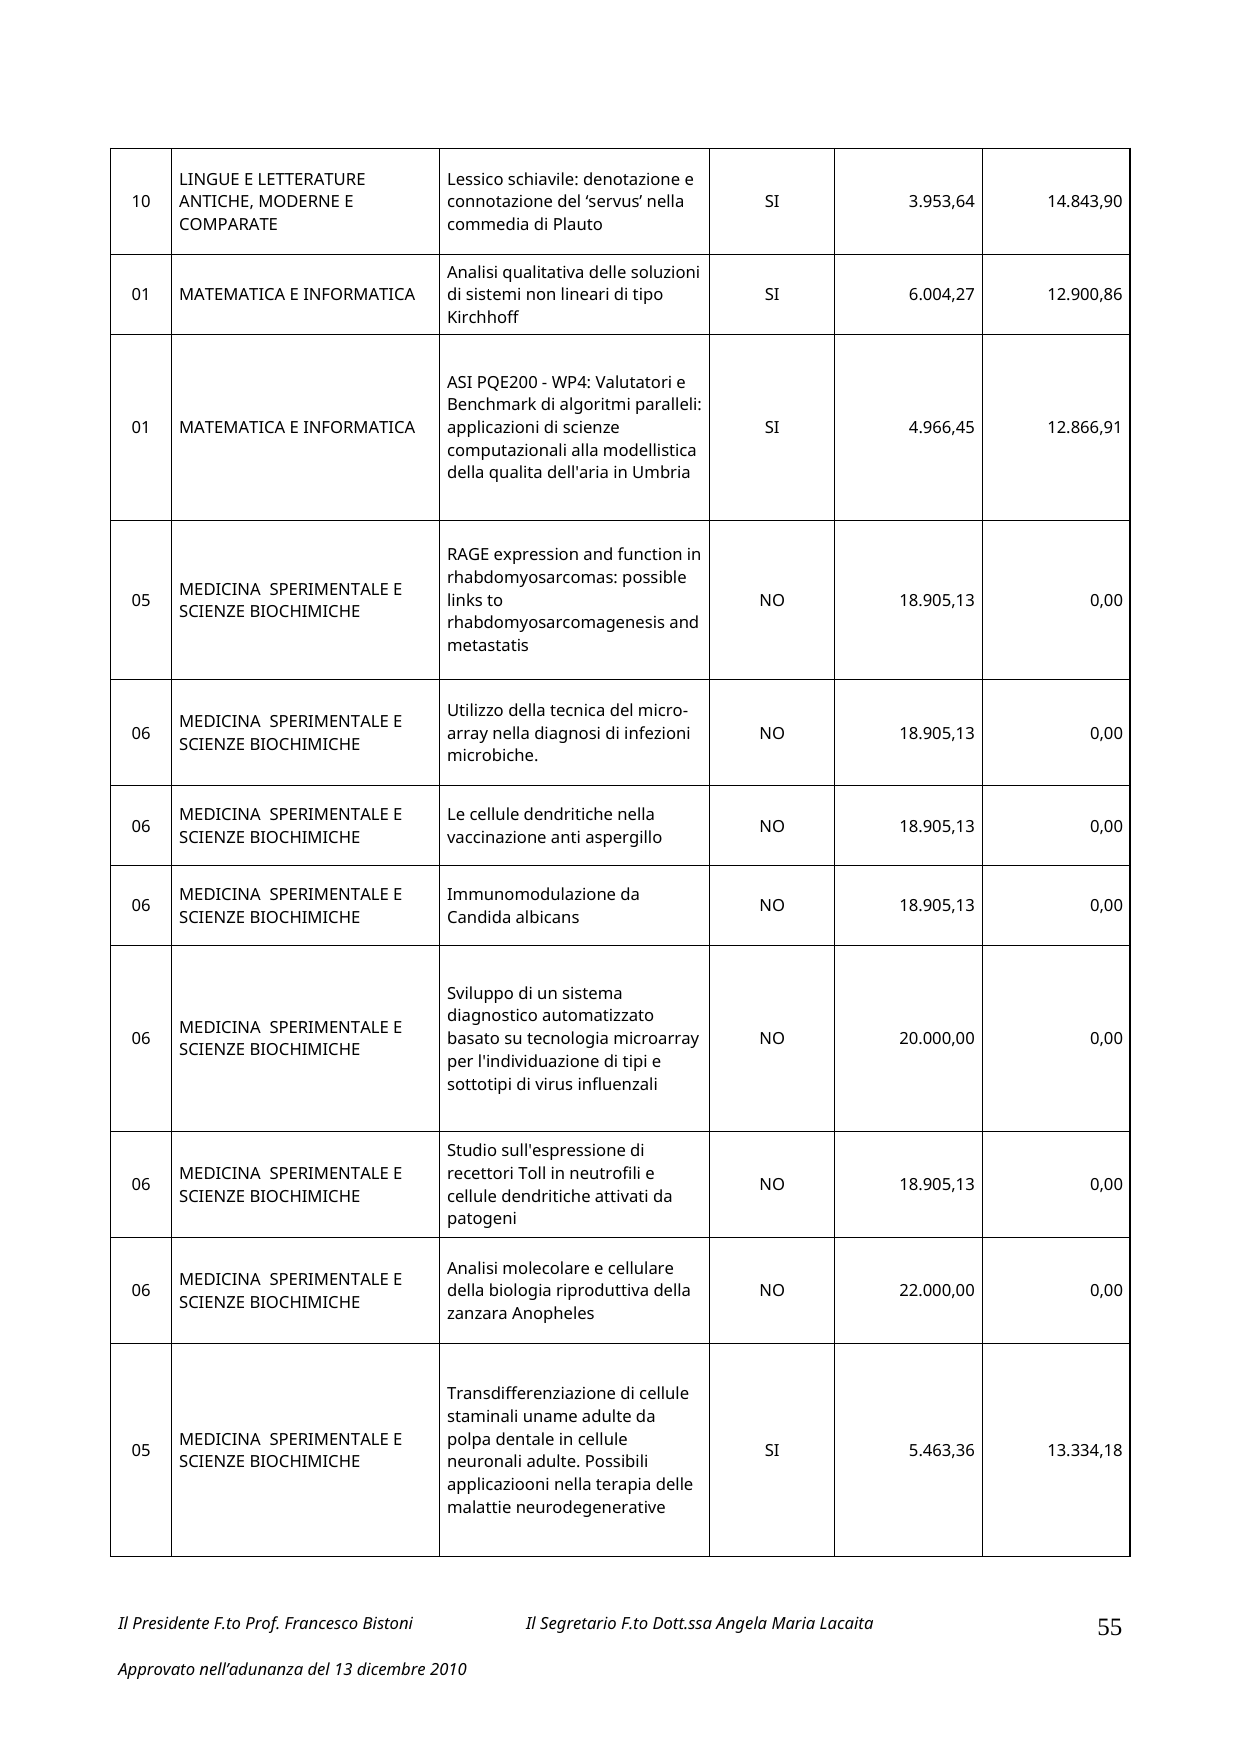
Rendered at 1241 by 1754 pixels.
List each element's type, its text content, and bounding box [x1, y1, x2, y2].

table_cell Transdifferenziazione di cellule staminali uname adulte da polpa dentale in cellule neuronali adulte. Possibili applicaziooni nella terapia delle malattie neurodegenerative [440, 1344, 709, 1556]
table_cell 06 [111, 1238, 171, 1343]
table_cell 01 [111, 335, 171, 519]
table_cell MEDICINA SPERIMENTALE E SCIENZE BIOCHIMICHE [172, 521, 439, 679]
table_cell 22.000,00 [835, 1238, 982, 1343]
table_cell ASI PQE200 - WP4: Valutatori e Benchmark di algoritmi paralleli: applicazioni di scienze computazionali alla modellistica della qualita dell'aria in Umbria [440, 335, 709, 519]
table_cell MATEMATICA E INFORMATICA [172, 335, 439, 519]
table_cell 06 [111, 866, 171, 944]
table_cell MEDICINA SPERIMENTALE E SCIENZE BIOCHIMICHE [172, 680, 439, 785]
table_cell MEDICINA SPERIMENTALE E SCIENZE BIOCHIMICHE [172, 1238, 439, 1343]
table_cell 10 [111, 149, 171, 254]
table_cell SI [710, 335, 834, 519]
table_cell 06 [111, 946, 171, 1131]
table_cell 0,00 [983, 866, 1129, 944]
table_cell MEDICINA SPERIMENTALE E SCIENZE BIOCHIMICHE [172, 1132, 439, 1237]
table_cell 18.905,13 [835, 680, 982, 785]
table_cell 06 [111, 680, 171, 785]
table_cell NO [710, 1238, 834, 1343]
table_cell LINGUE E LETTERATURE ANTICHE, MODERNE E COMPARATE [172, 149, 439, 254]
table_cell Studio sull'espressione di recettori Toll in neutrofili e cellule dendritiche attivati da patogeni [440, 1132, 709, 1237]
table_cell SI [710, 1344, 834, 1556]
table_cell 0,00 [983, 521, 1129, 679]
table_cell 18.905,13 [835, 1132, 982, 1237]
table_cell NO [710, 521, 834, 679]
table_cell 0,00 [983, 1238, 1129, 1343]
table_cell 01 [111, 255, 171, 334]
table_cell 3.953,64 [835, 149, 982, 254]
table_cell 18.905,13 [835, 521, 982, 679]
table_cell Analisi molecolare e cellulare della biologia riproduttiva della zanzara Anopheles [440, 1238, 709, 1343]
table_cell 18.905,13 [835, 866, 982, 944]
table_cell Le cellule dendritiche nella vaccinazione anti aspergillo [440, 786, 709, 865]
table_cell RAGE expression and function in rhabdomyosarcomas: possible links to rhabdomyosarcomagenesis and metastatis [440, 521, 709, 679]
table_cell SI [710, 149, 834, 254]
table_cell 12.866,91 [983, 335, 1129, 519]
table_cell MEDICINA SPERIMENTALE E SCIENZE BIOCHIMICHE [172, 946, 439, 1131]
table_cell 18.905,13 [835, 786, 982, 865]
table_cell 13.334,18 [983, 1344, 1129, 1556]
table_cell MEDICINA SPERIMENTALE E SCIENZE BIOCHIMICHE [172, 866, 439, 944]
table_cell 0,00 [983, 786, 1129, 865]
table_cell NO [710, 786, 834, 865]
table_cell 0,00 [983, 946, 1129, 1131]
table_cell MEDICINA SPERIMENTALE E SCIENZE BIOCHIMICHE [172, 786, 439, 865]
table_cell 20.000,00 [835, 946, 982, 1131]
table_cell 05 [111, 521, 171, 679]
table_cell MATEMATICA E INFORMATICA [172, 255, 439, 334]
table_cell MEDICINA SPERIMENTALE E SCIENZE BIOCHIMICHE [172, 1344, 439, 1556]
table_cell 05 [111, 1344, 171, 1556]
table_cell 12.900,86 [983, 255, 1129, 334]
table_cell 06 [111, 786, 171, 865]
table_cell 5.463,36 [835, 1344, 982, 1556]
table_cell NO [710, 680, 834, 785]
table_cell 0,00 [983, 680, 1129, 785]
table_cell 06 [111, 1132, 171, 1237]
table_cell 4.966,45 [835, 335, 982, 519]
table_cell Immunomodulazione da Candida albicans [440, 866, 709, 944]
table_cell Sviluppo di un sistema diagnostico automatizzato basato su tecnologia microarray per l'individuazione di tipi e sottotipi di virus influenzali [440, 946, 709, 1131]
table_cell NO [710, 946, 834, 1131]
table_cell NO [710, 866, 834, 944]
table_cell SI [710, 255, 834, 334]
table_cell 0,00 [983, 1132, 1129, 1237]
table_cell 6.004,27 [835, 255, 982, 334]
table_cell NO [710, 1132, 834, 1237]
table_cell Analisi qualitativa delle soluzioni di sistemi non lineari di tipo Kirchhoff [440, 255, 709, 334]
table_cell Lessico schiavile: denotazione e connotazione del ‘servus’ nella commedia di Plauto [440, 149, 709, 254]
table_cell 14.843,90 [983, 149, 1129, 254]
table_cell Utilizzo della tecnica del micro-array nella diagnosi di infezioni microbiche. [440, 680, 709, 785]
